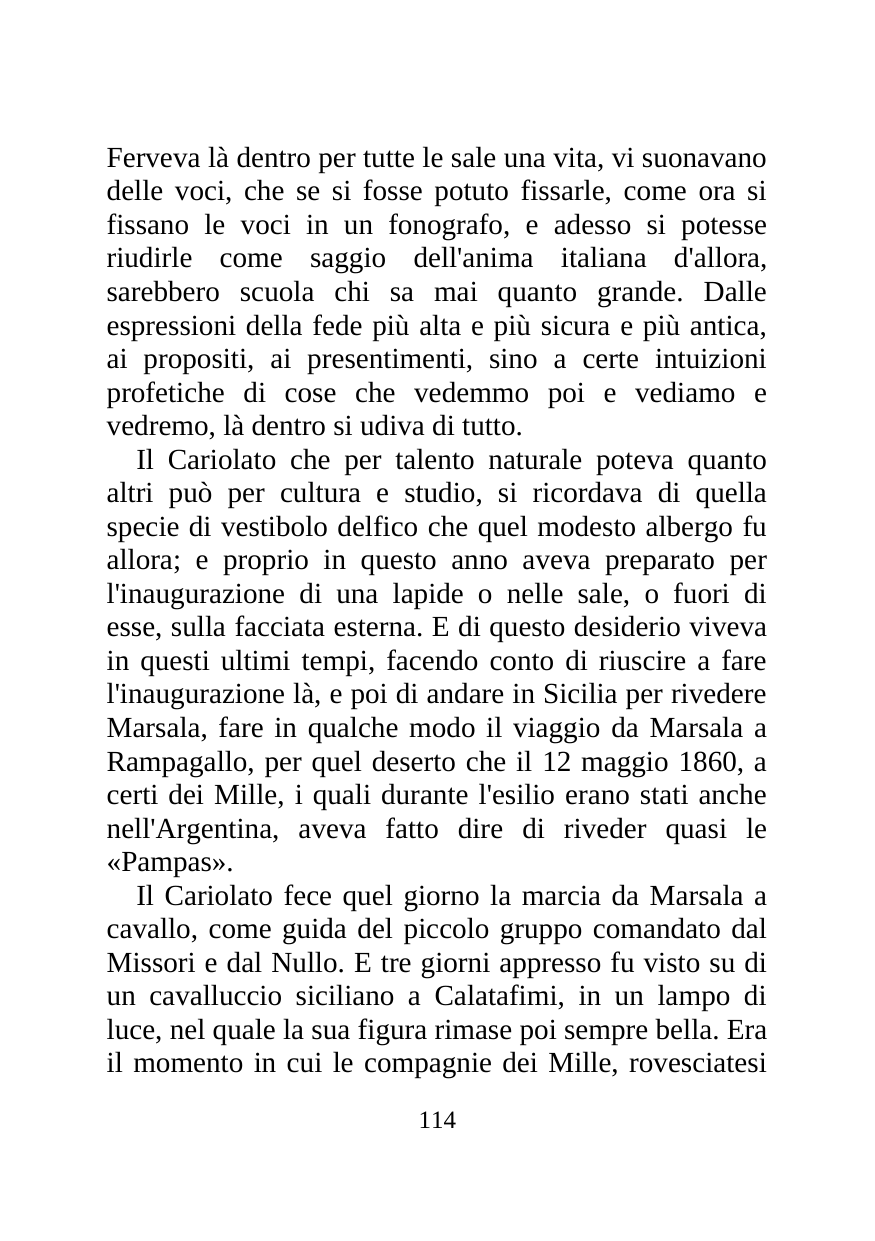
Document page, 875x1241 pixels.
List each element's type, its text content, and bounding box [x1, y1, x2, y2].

text Ferveva là dentro per tutte le sale una vita, vi suonavano delle voci, che se si fosse potuto fissarle, come ora si fissano le voci in un fonografo, e adesso si potesse riudirle come saggio dell'anima italiana d'allora, sarebbero scuola chi sa mai quanto grande. Dalle espressioni della fede più alta e più sicura e più antica, ai propositi, ai presentimenti, sino a certe intuizioni profetiche di cose che vedemmo poi e vediamo e vedremo, là dentro si udiva di tutto. [106, 140, 768, 442]
text Il Cariolato che per talento naturale poteva quanto altri può per cultura e studio, si ricordava di quella specie di vestibolo delfico che quel modesto albergo fu allora; e proprio in questo anno aveva preparato per l'inaugurazione di una lapide o nelle sale, o fuori di esse, sulla facciata esterna. E di questo desiderio viveva in questi ultimi tempi, facendo conto di riuscire a fare l'inaugurazione là, e poi di andare in Sicilia per rivedere Marsala, fare in qualche modo il viaggio da Marsala a Rampagallo, per quel deserto che il 12 maggio 1860, a certi dei Mille, i quali durante l'esilio erano stati anche nell'Argentina, aveva fatto dire di riveder quasi le «Pampas». [106, 442, 768, 878]
text Il Cariolato fece quel giorno la marcia da Marsala a cavallo, come guida del piccolo gruppo comandato dal Missori e dal Nullo. E tre giorni appresso fu visto su di un cavalluccio siciliano a Calatafimi, in un lampo di luce, nel quale la sua figura rimase poi sempre bella. Era il momento in cui le compagnie dei Mille, rovesciatesi [106, 878, 768, 1079]
